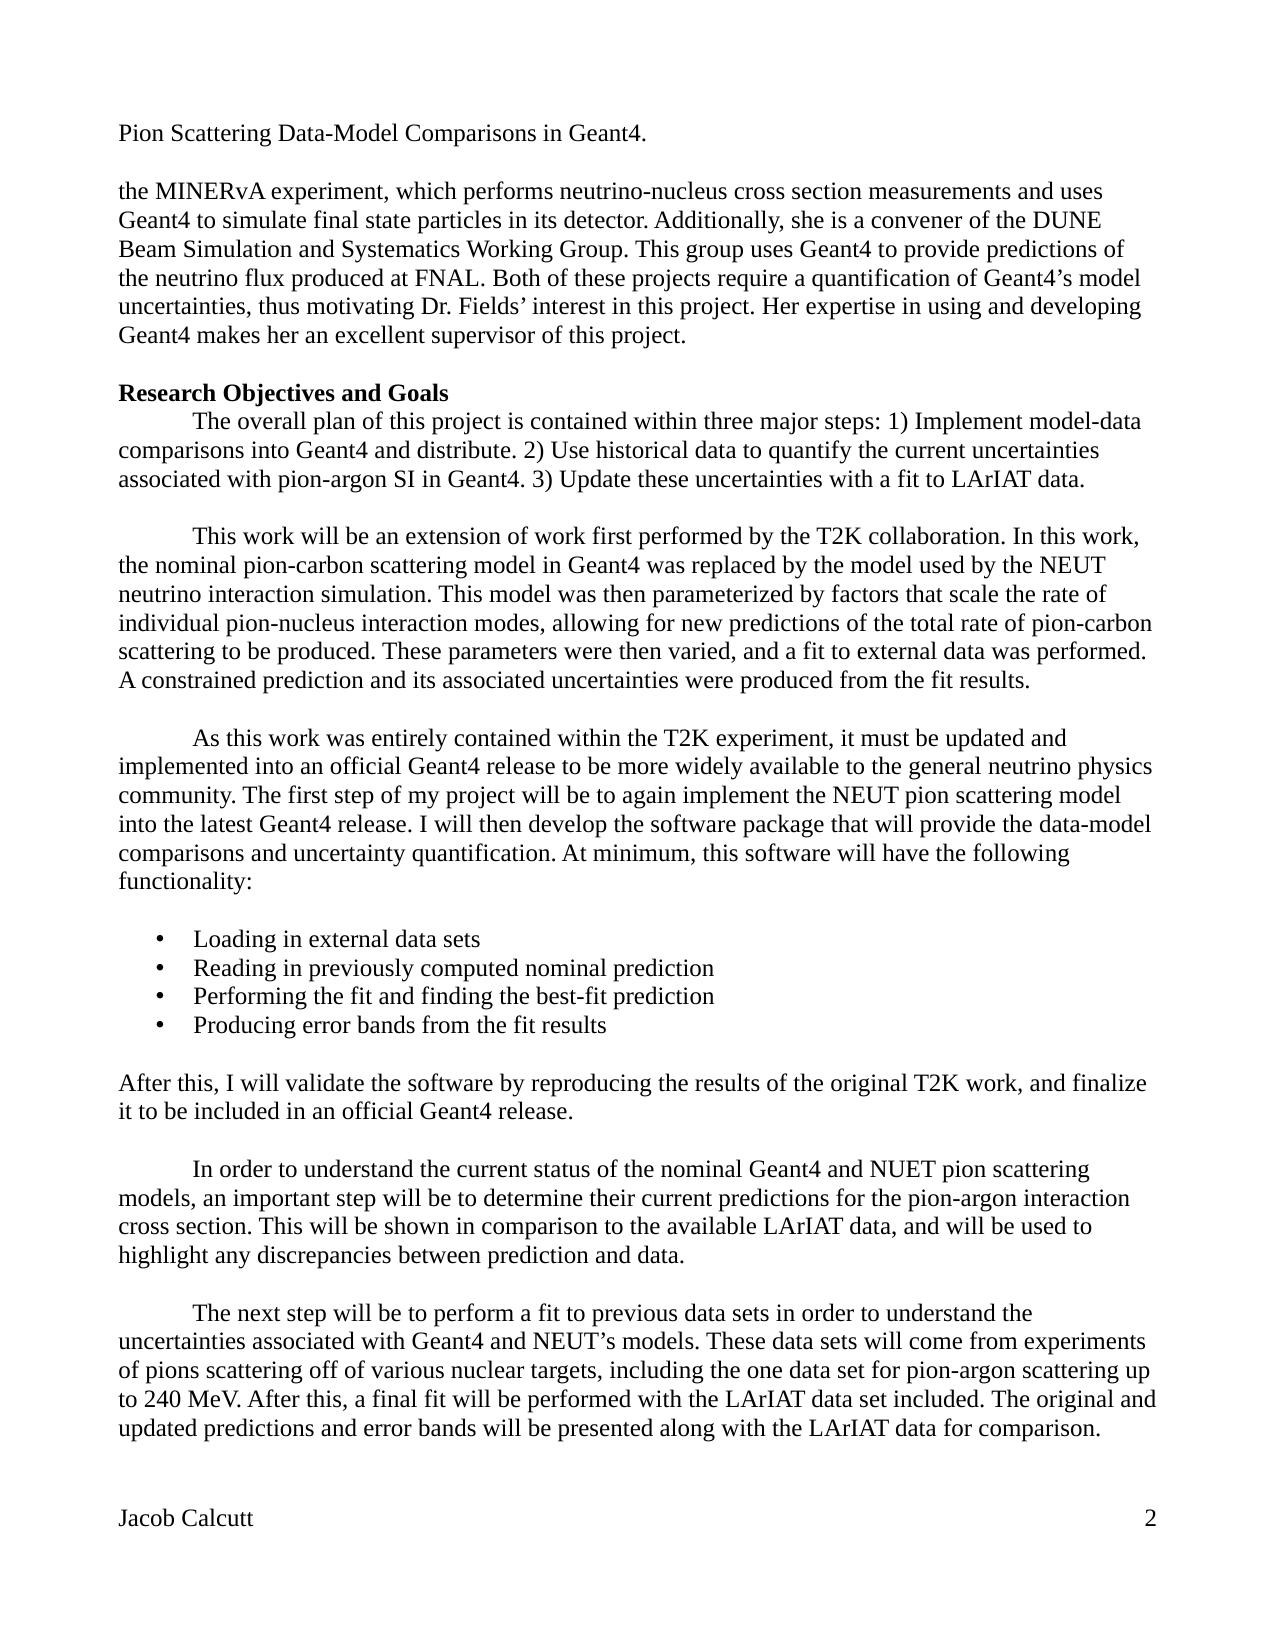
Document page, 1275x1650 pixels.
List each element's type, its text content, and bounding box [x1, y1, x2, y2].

list Loading in external data sets [156, 924, 1157, 953]
list Reading in previously computed nominal prediction [156, 953, 1157, 981]
list Producing error bands from the fit results [156, 1010, 1157, 1039]
text After this, I will validate the software by reproducing the results of the original T2K work, and finalize it to be included in an official Geant4 release. [118, 1068, 1157, 1125]
text The next step will be to perform a fit to previous data sets in order to understand the uncertainties associated with Geant4 and NEUT’s models. These data sets will come from experiments of pions scattering off of various nuclear targets, including the one data set for pion-argon scattering up to 240 MeV. After this, a final fit will be performed with the LArIAT data set included. The original and updated predictions and error bands will be presented along with the LArIAT data for comparison. [118, 1298, 1157, 1441]
text Research Objectives and Goals [118, 378, 1157, 406]
text The overall plan of this project is contained within three major steps: 1) Implement model-data comparisons into Geant4 and distribute. 2) Use historical data to quantify the current uncertainties associated with pion-argon SI in Geant4. 3) Update these uncertainties with a fit to LArIAT data. [118, 406, 1157, 493]
text the MINERvA experiment, which performs neutrino-nucleus cross section measurements and uses Geant4 to simulate final state particles in its detector. Additionally, she is a convener of the DUNE Beam Simulation and Systematics Working Group. This group uses Geant4 to provide predictions of the neutrino flux produced at FNAL. Both of these projects require a quantification of Geant4’s model uncertainties, thus motivating Dr. Fields’ interest in this project. Her expertise in using and developing Geant4 makes her an excellent supervisor of this project. [118, 176, 1157, 349]
text As this work was entirely contained within the T2K experiment, it must be updated and implemented into an official Geant4 release to be more widely available to the general neutrino physics community. The first step of my project will be to again implement the NEUT pion scattering model into the latest Geant4 release. I will then develop the software package that will provide the data-model comparisons and uncertainty quantification. At minimum, this software will have the following functionality: [118, 723, 1157, 895]
text In order to understand the current status of the nominal Geant4 and NUET pion scattering models, an important step will be to determine their current predictions for the pion-argon interaction cross section. This will be shown in comparison to the available LArIAT data, and will be used to highlight any discrepancies between prediction and data. [118, 1154, 1157, 1269]
text This work will be an extension of work first performed by the T2K collaboration. In this work, the nominal pion-carbon scattering model in Geant4 was replaced by the model used by the NEUT neutrino interaction simulation. This model was then parameterized by factors that scale the rate of individual pion-nucleus interaction modes, allowing for new predictions of the total rate of pion-carbon scattering to be produced. These parameters were then varied, and a fit to external data was performed. A constrained prediction and its associated uncertainties were produced from the fit results. [118, 521, 1157, 694]
list Performing the fit and finding the best-fit prediction [156, 981, 1157, 1010]
